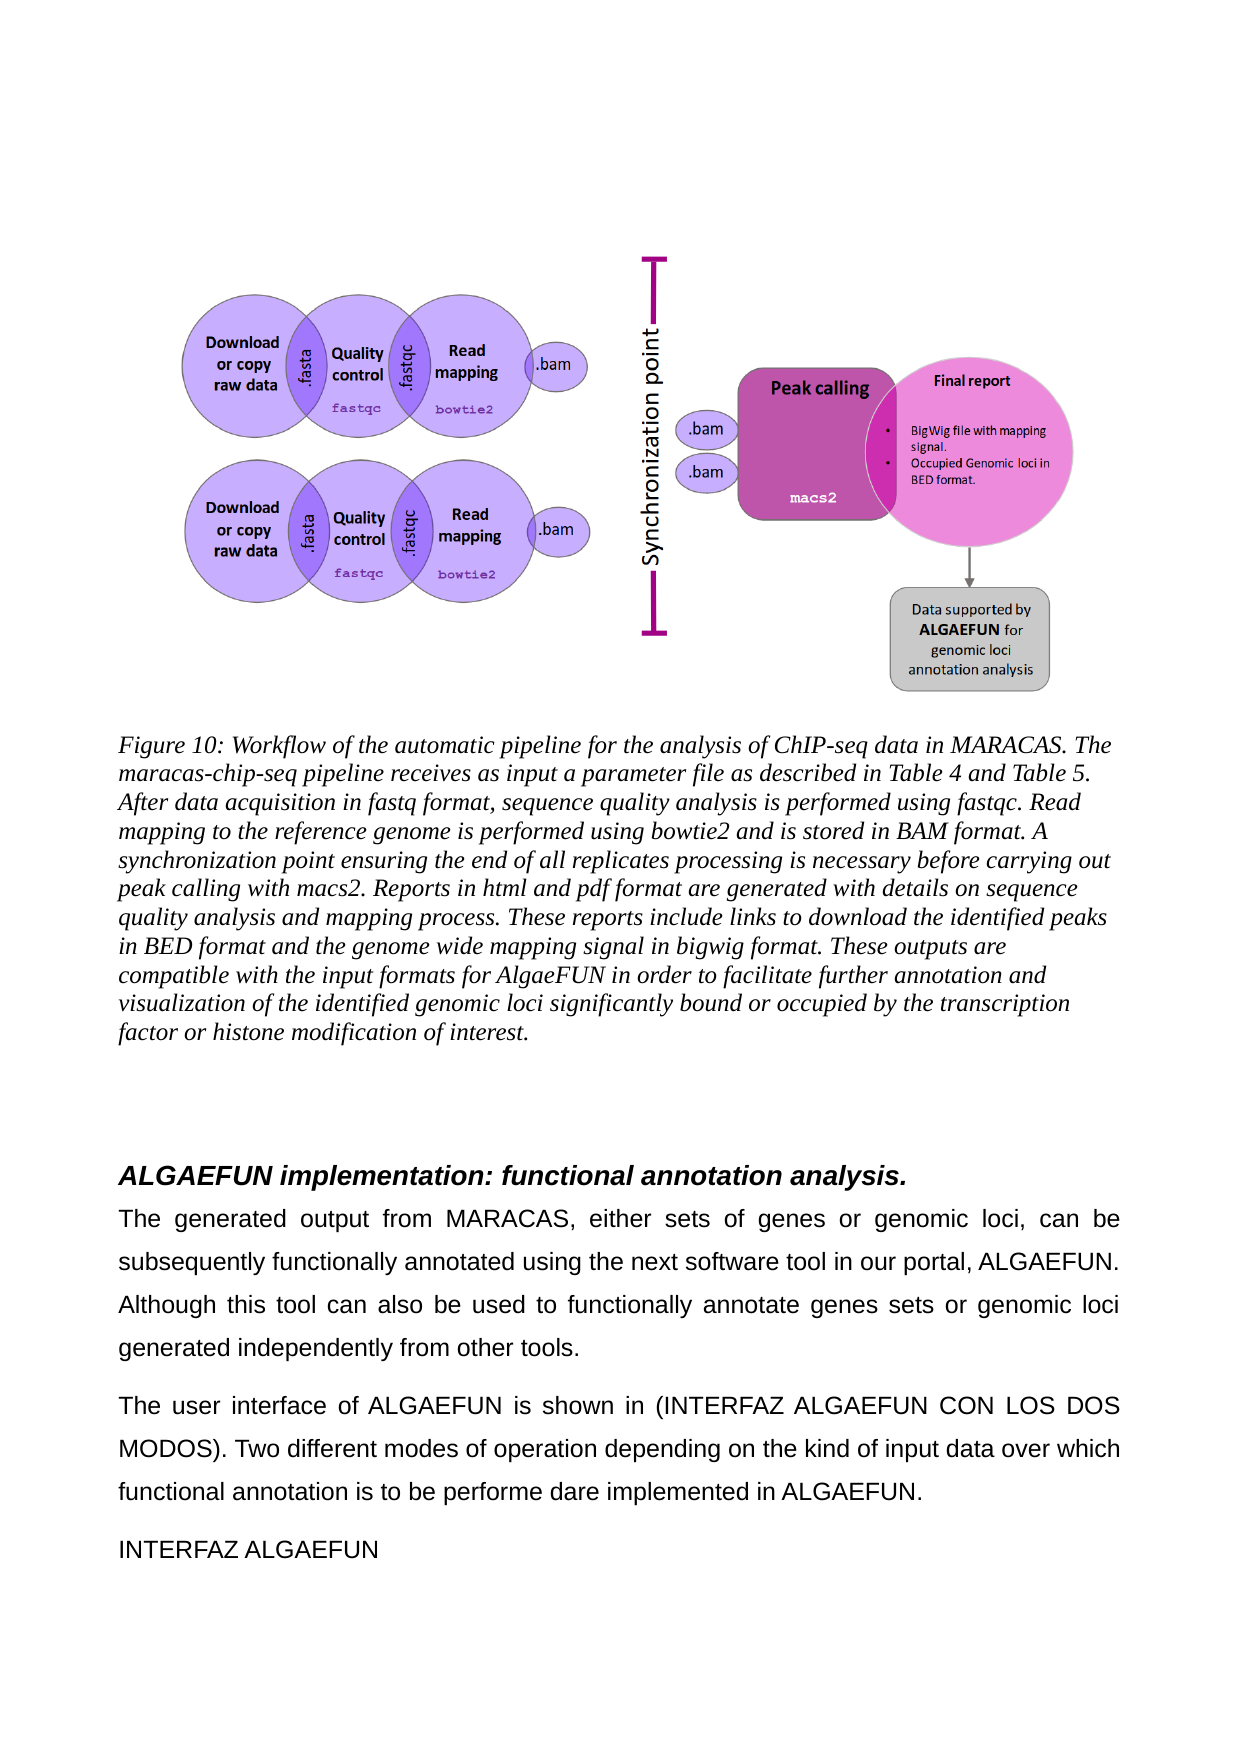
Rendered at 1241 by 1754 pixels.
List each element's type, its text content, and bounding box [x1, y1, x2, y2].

text Figure 10: Workflow of the automatic pipeline for the analysis of ChIP-seq data in MARACAS. The maracas-chip-seq pipeline receives as input a parameter file as described in Table 4 and Table 5. After data acquisition in fastq format, sequence quality analysis is performed using fastqc. Read mapping to the reference genome is performed using bowtie2 and is stored in BAM format. A synchronization point ensuring the end of all replicates processing is necessary before carrying out peak calling with macs2. Reports in html and pdf format are generated with details on sequence quality analysis and mapping process. These reports include links to download the identified peaks in BED format and the genome wide mapping signal in bigwig format. These outputs are compatible with the input formats for AlgaeFUN in order to facilitate further annotation and visualization of the identified genomic loci significantly bound or occupied by the transcription factor or histone modification of interest. [118, 730, 1122, 1046]
picture [118, 188, 1123, 730]
subtitle ALGAEFUN implementation: functional annotation analysis. [118, 1159, 1122, 1191]
text The user interface of ALGAEFUN is shown in (INTERFAZ ALGAEFUN CON LOS DOS MODOS). Two different modes of operation depending on the kind of input data over which functional annotation is to be performe dare implemented in ALGAEFUN. [118, 1391, 1122, 1506]
text The generated output from MARACAS, either sets of genes or genomic loci, can be subsequently functionally annotated using the next software tool in our portal, ALGAEFUN. Although this tool can also be used to functionally annotate genes sets or genomic loci generated independently from other tools. [118, 1203, 1122, 1362]
text INTERFAZ ALGAEFUN [118, 1534, 1122, 1563]
